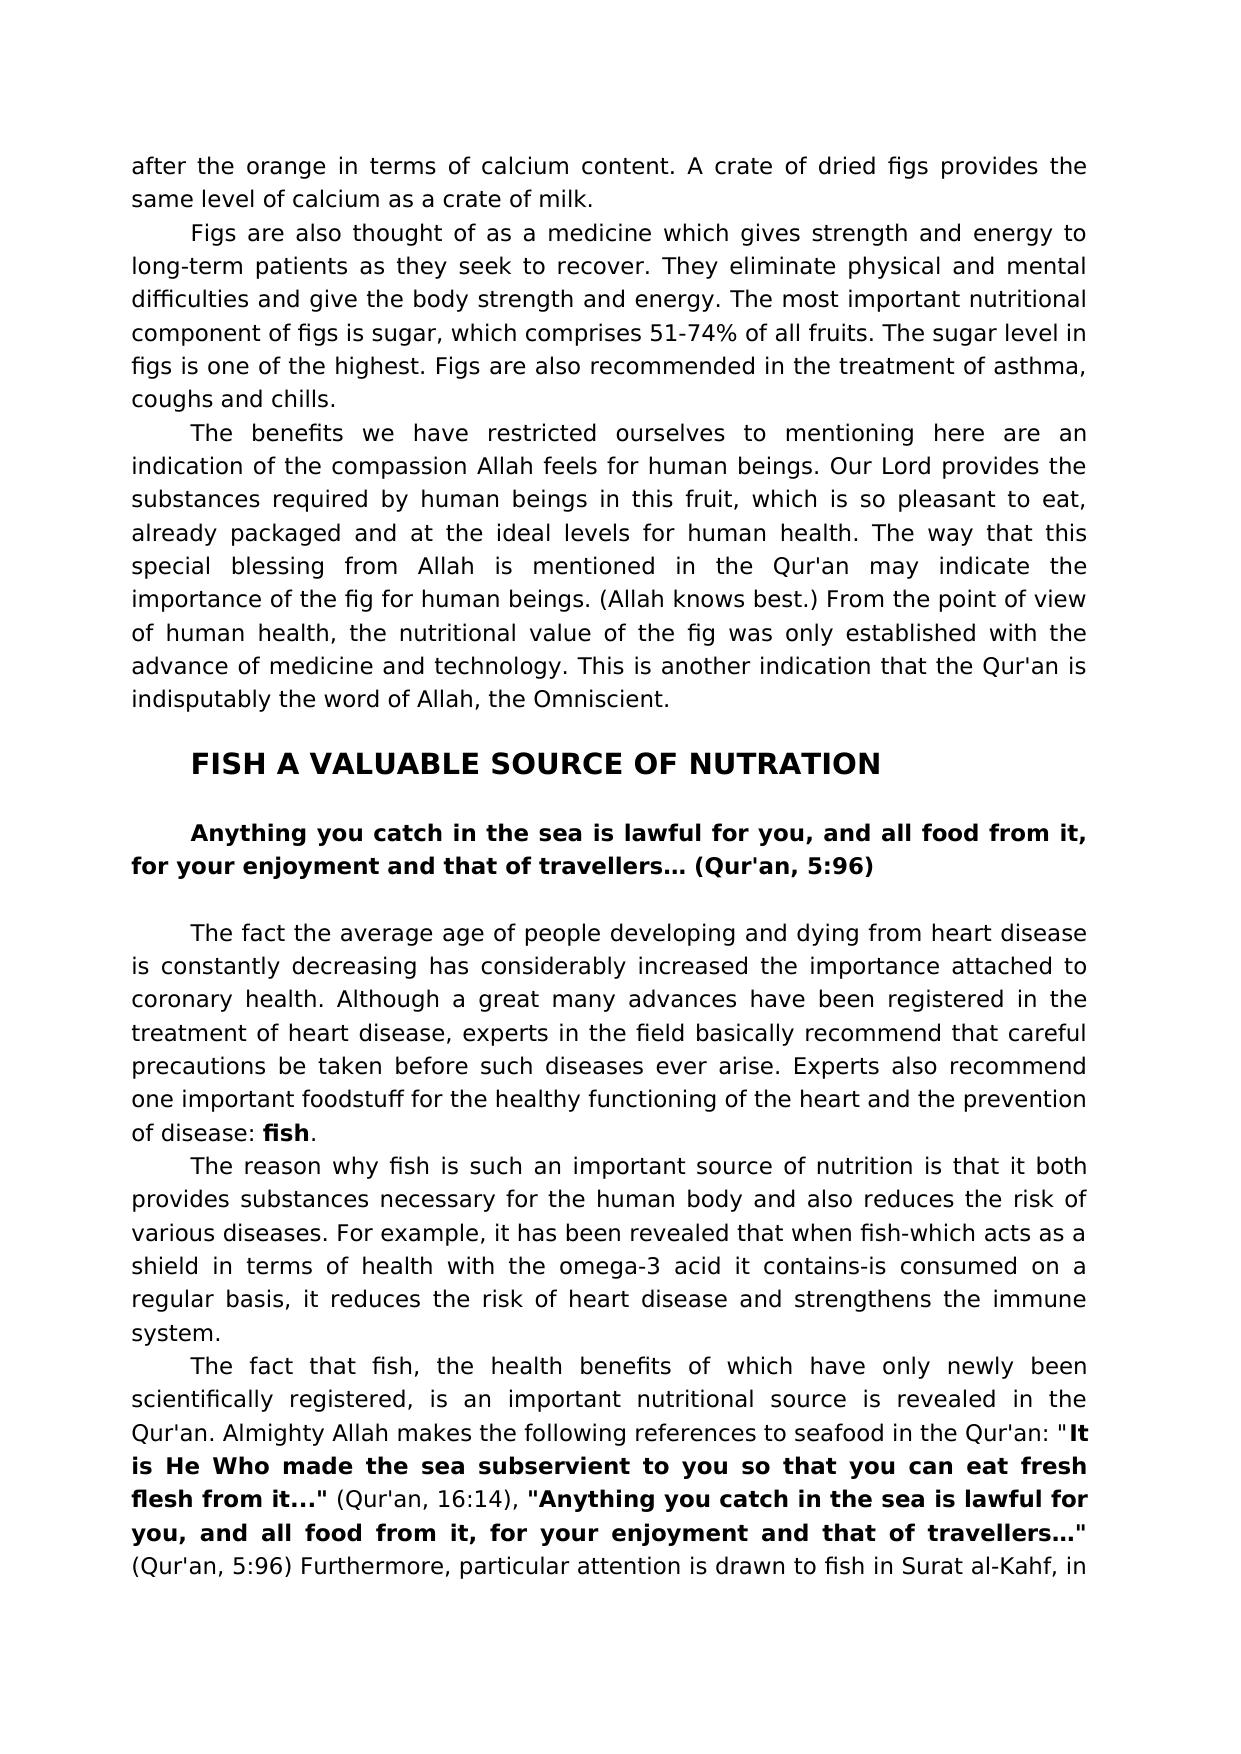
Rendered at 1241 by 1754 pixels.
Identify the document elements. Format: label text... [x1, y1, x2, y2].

text The benefits we have restricted ourselves to mentioning here are an indication of the compassion Allah feels for human beings. Our Lord provides the substances required by human beings in this fruit, which is so pleasant to eat, already packaged and at the ideal levels for human health. The way that this special blessing from Allah is mentioned in the Qur'an may indicate the importance of the fig for human beings. (Allah knows best.) From the point of view of human health, the nutritional value of the fig was only established with the advance of medicine and technology. This is another indication that the Qur'an is indisputably the word of Allah, the Omniscient. [131, 414, 1088, 714]
text FISH A VALUABLE SOURCE OF NUTRATION [131, 748, 1088, 781]
text Anything you catch in the sea is lawful for you, and all food from it, for your enjoyment and that of travellers… (Qur'an, 5:96) [131, 814, 1088, 881]
text The fact that fish, the health benefits of which have only newly been scientifically registered, is an important nutritional source is revealed in the Qur'an. Almighty Allah makes the following references to seafood in the Qur'an: "It is He Who made the sea subservient to you so that you can eat fresh flesh from it..." (Qur'an, 16:14), "Anything you catch in the sea is lawful for you, and all food from it, for your enjoyment and that of travellers…" (Qur'an, 5:96) Furthermore, particular attention is drawn to fish in Surat al-Kahf, in [131, 1348, 1088, 1581]
text The fact the average age of people developing and dying from heart disease is constantly decreasing has considerably increased the importance attached to coronary health. Although a great many advances have been registered in the treatment of heart disease, experts in the field basically recommend that careful precautions be taken before such diseases ever arise. Experts also recommend one important foodstuff for the healthy functioning of the heart and the prevention of disease: fish. [131, 914, 1088, 1148]
text The reason why fish is such an important source of nutrition is that it both provides substances necessary for the human body and also reduces the risk of various diseases. For example, it has been revealed that when fish-which acts as a shield in terms of health with the omega-3 acid it contains-is consumed on a regular basis, it reduces the risk of heart disease and strengthens the immune system. [131, 1148, 1088, 1348]
text Figs are also thought of as a medicine which gives strength and energy to long-term patients as they seek to recover. They eliminate physical and mental difficulties and give the body strength and energy. The most important nutritional component of figs is sugar, which comprises 51-74% of all fruits. The sugar level in figs is one of the highest. Figs are also recommended in the treatment of asthma, coughs and chills. [131, 214, 1088, 414]
text after the orange in terms of calcium content. A crate of dried figs provides the same level of calcium as a crate of milk. [131, 148, 1088, 214]
